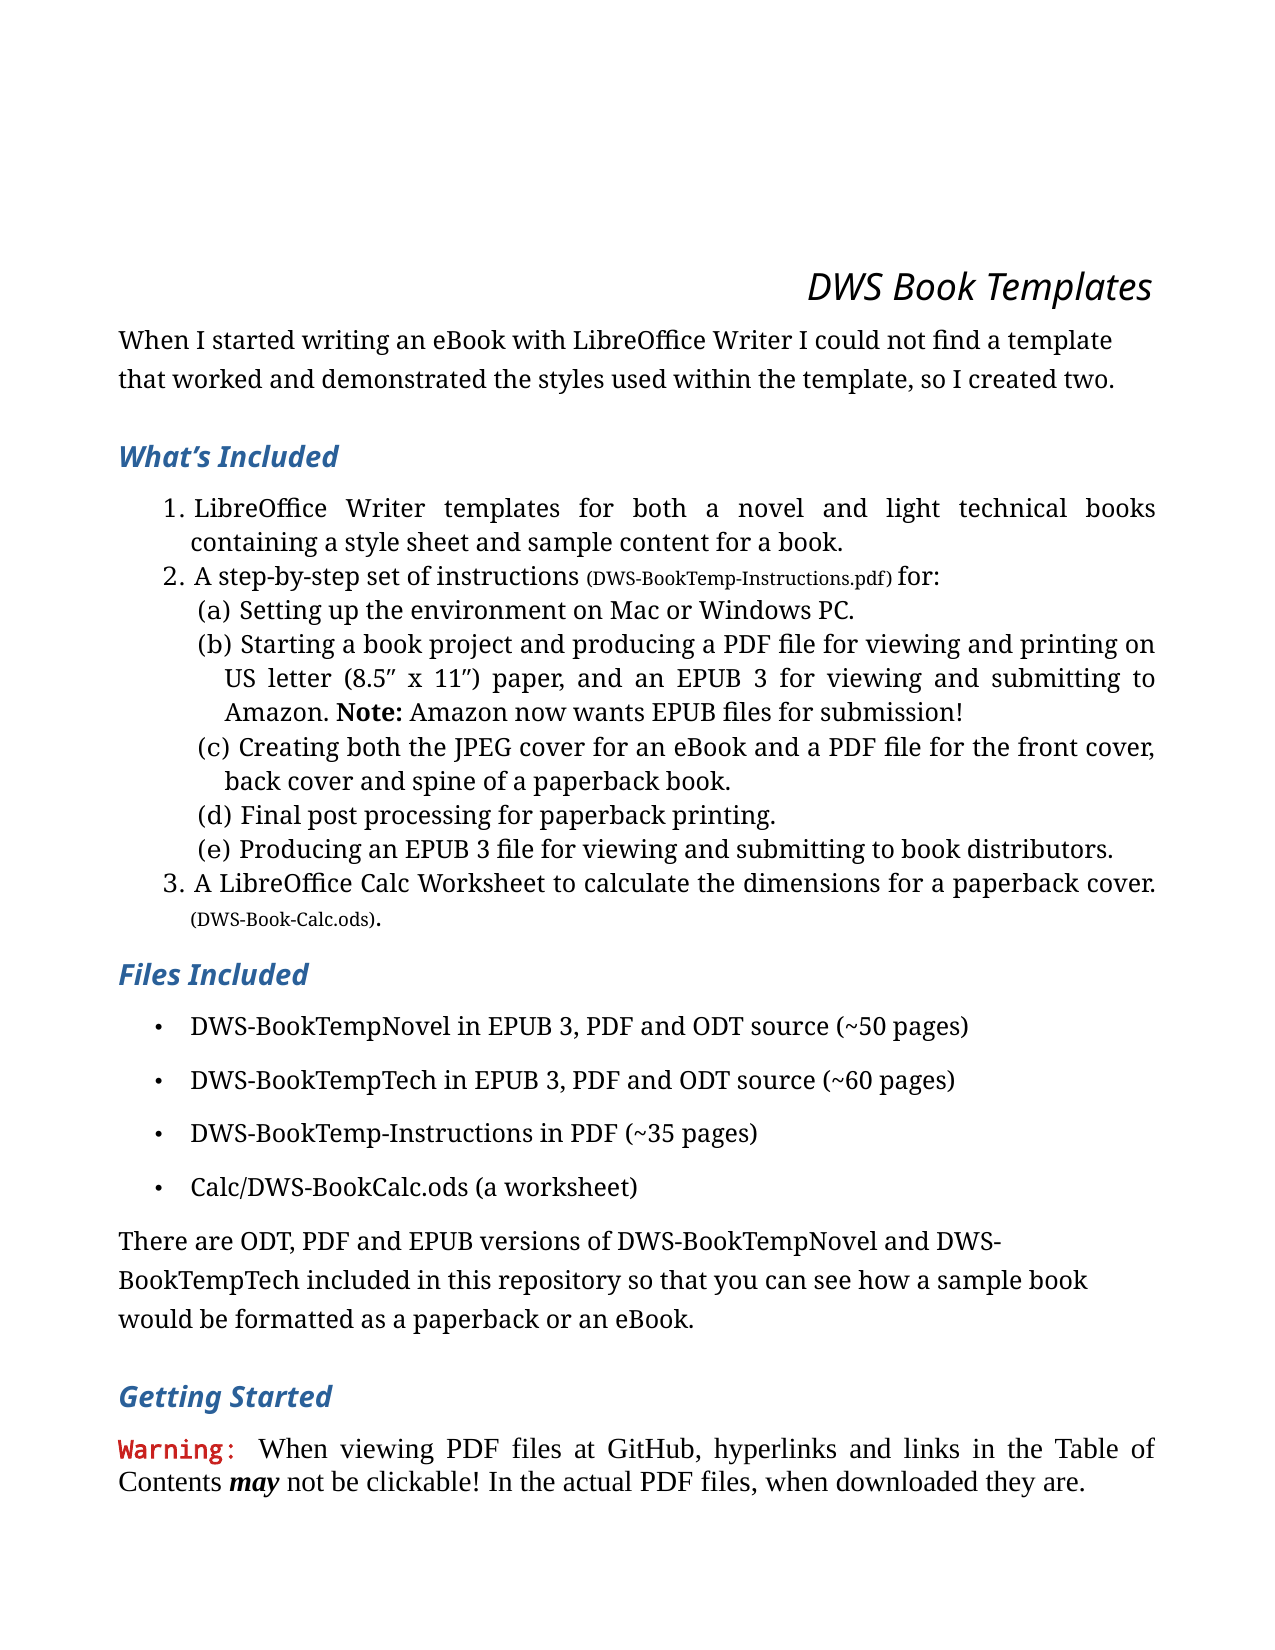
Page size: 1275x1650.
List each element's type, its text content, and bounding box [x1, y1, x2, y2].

subtitle Getting Started [118, 1376, 1157, 1416]
subtitle Files Included [118, 954, 1157, 994]
list Setting up the environment on Mac or Windows PC. [189, 593, 1157, 627]
subtitle What’s Included [118, 436, 1157, 476]
list DWS-BookTempNovel in EPUB 3, PDF and ODT source (~50 pages) [154, 1009, 1157, 1043]
text Warning: When viewing PDF files at GitHub, hyperlinks and links in the Table of Contents may not be clickable! In the actual PDF files, when downloaded they are. [118, 1431, 1157, 1498]
list DWS-BookTemp-Instructions in PDF (~35 pages) [154, 1116, 1157, 1150]
list DWS-BookTempTech in EPUB 3, PDF and ODT source (~60 pages) [154, 1062, 1157, 1096]
list Final post processing for paperback printing. [189, 797, 1157, 831]
list A step-by-step set of instructions (DWS-BookTemp-Instructions.pdf) for: [154, 559, 1157, 593]
text When I started writing an eBook with LibreOffice Writer I could not find a template that worked and demonstrated the styles used within the template, so I created two. [118, 323, 1157, 396]
list Calc/DWS-BookCalc.ods (a worksheet) [154, 1170, 1157, 1204]
text There are ODT, PDF and EPUB versions of DWS-BookTempNovel and DWS-BookTempTech included in this repository so that you can see how a sample book would be formatted as a paperback or an eBook. [118, 1224, 1157, 1336]
subtitle DWS Book Templates [118, 260, 1157, 311]
list Creating both the JPEG cover for an eBook and a PDF file for the front cover, back cover and spine of a paperback book. [189, 729, 1157, 797]
list A LibreOffice Calc Worksheet to calculate the dimensions for a paperback cover. (DWS-Book-Calc.ods). [154, 865, 1157, 933]
list Producing an EPUB 3 file for viewing and submitting to book distributors. [189, 831, 1157, 865]
list Starting a book project and producing a PDF file for viewing and printing on US letter (8.5″ x 11″) paper, and an EPUB 3 for viewing and submitting to Amazon. Note: Amazon now wants EPUB files for submission! [189, 627, 1157, 729]
list LibreOffice Writer templates for both a novel and light technical books containing a style sheet and sample content for a book. [154, 491, 1157, 559]
